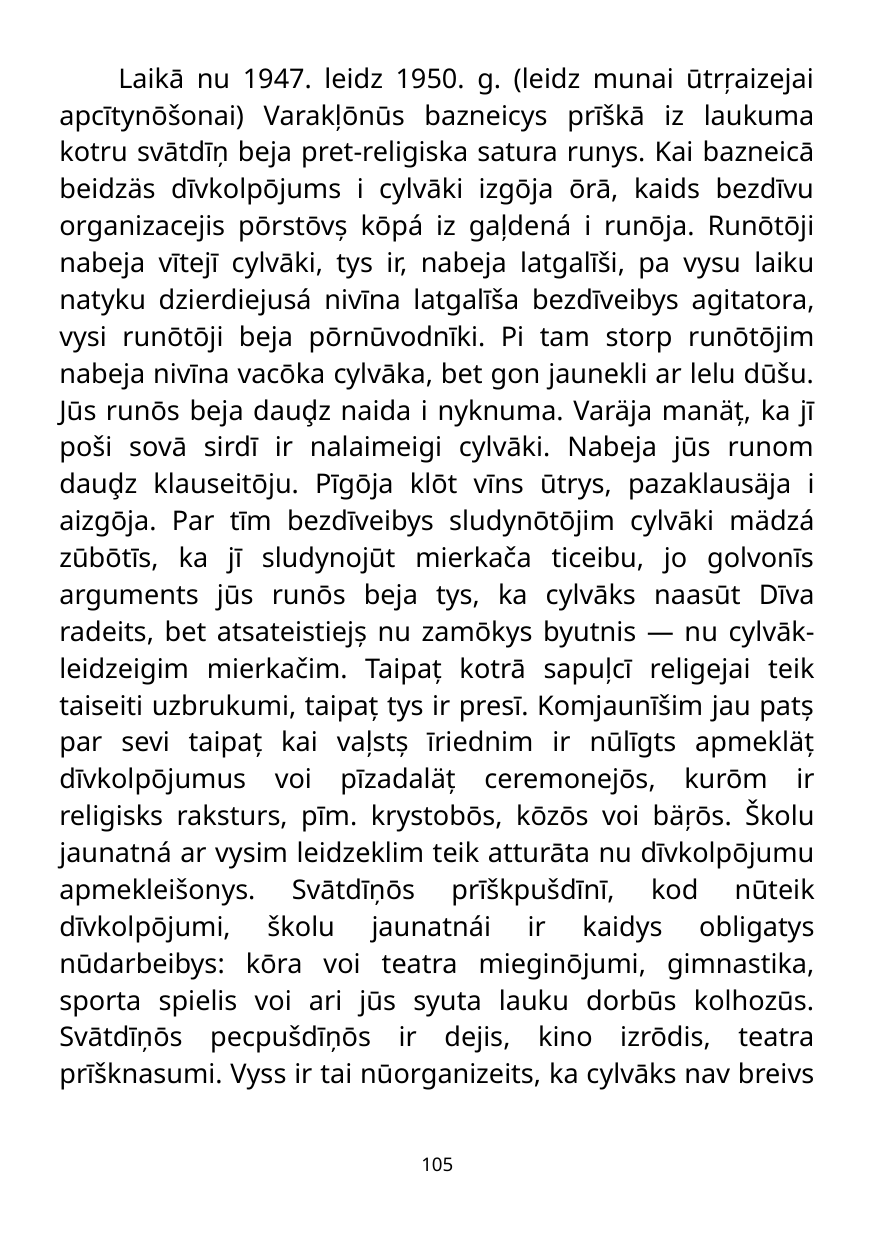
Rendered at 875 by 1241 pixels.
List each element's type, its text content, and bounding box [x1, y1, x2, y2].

text Laikā nu 1947. leidz 1950. g. (leidz munai ūtrŗaizejai apcītynōšonai) Varakļōnūs bazneicys prīškā iz laukuma kotru svātdīņ beja pret-religiska satura runys. Kai bazneicā beidzäs dīvkolpōjums i cylvāki izgōja ōrā, kaids bezdīvu organizacejis pōrstōvș kōpá iz gaļdená i runōja. Runōtōji nabeja vītejī cylvāki, tys ir, nabeja latgalīši, pa vysu laiku natyku dzierdiejusá nivīna latgalīša bezdīveibys agitatora, vysi runōtōji beja pōrnūvodnīki. Pi tam storp runōtōjim nabeja nivīna vacōka cylvāka, bet gon jaunekli ar lelu dūšu. Jūs runōs beja dauḑz naida i nyknuma. Varäja manäț, ka jī poši sovā sirdī ir nalaimeigi cylvāki. Nabeja jūs runom dauḑz klauseitōju. Pīgōja klōt vīns ūtrys, pazaklausäja i aizgōja. Par tīm bezdīveibys sludynōtōjim cylvāki mädzá zūbōtīs, ka jī sludynojūt mierkača ticeibu, jo golvonīs arguments jūs runōs beja tys, ka cylvāks naasūt Dīva radeits, bet atsateistiejș nu zamōkys byutnis — nu cylvāk-leidzeigim mierkačim. Taipaț kotrā sapuļcī religejai teik taiseiti uzbrukumi, taipaț tys ir presī. Komjaunīšim jau patș par sevi taipaț kai vaļstș īriednim ir nūlīgts apmekläț dīvkolpōjumus voi pīzadaläț ceremonejōs, kurōm ir religisks raksturs, pīm. krystobōs, kōzōs voi bäŗōs. Školu jaunatná ar vysim leidzeklim teik atturāta nu dīvkolpōjumu apmekleišonys. Svātdīņōs prīškpušdīnī, kod nūteik dīvkolpōjumi, školu jaunatnái ir kaidys obligatys nūdarbeibys: kōra voi teatra mieginōjumi, gimnastika, sporta spielis voi ari jūs syuta lauku dorbūs kolhozūs. Svātdīņōs pecpušdīņōs ir dejis, kino izrōdis, teatra prīšknasumi. Vyss ir tai nūorganizeits, ka cylvāks nav breivs [59, 59, 815, 1092]
